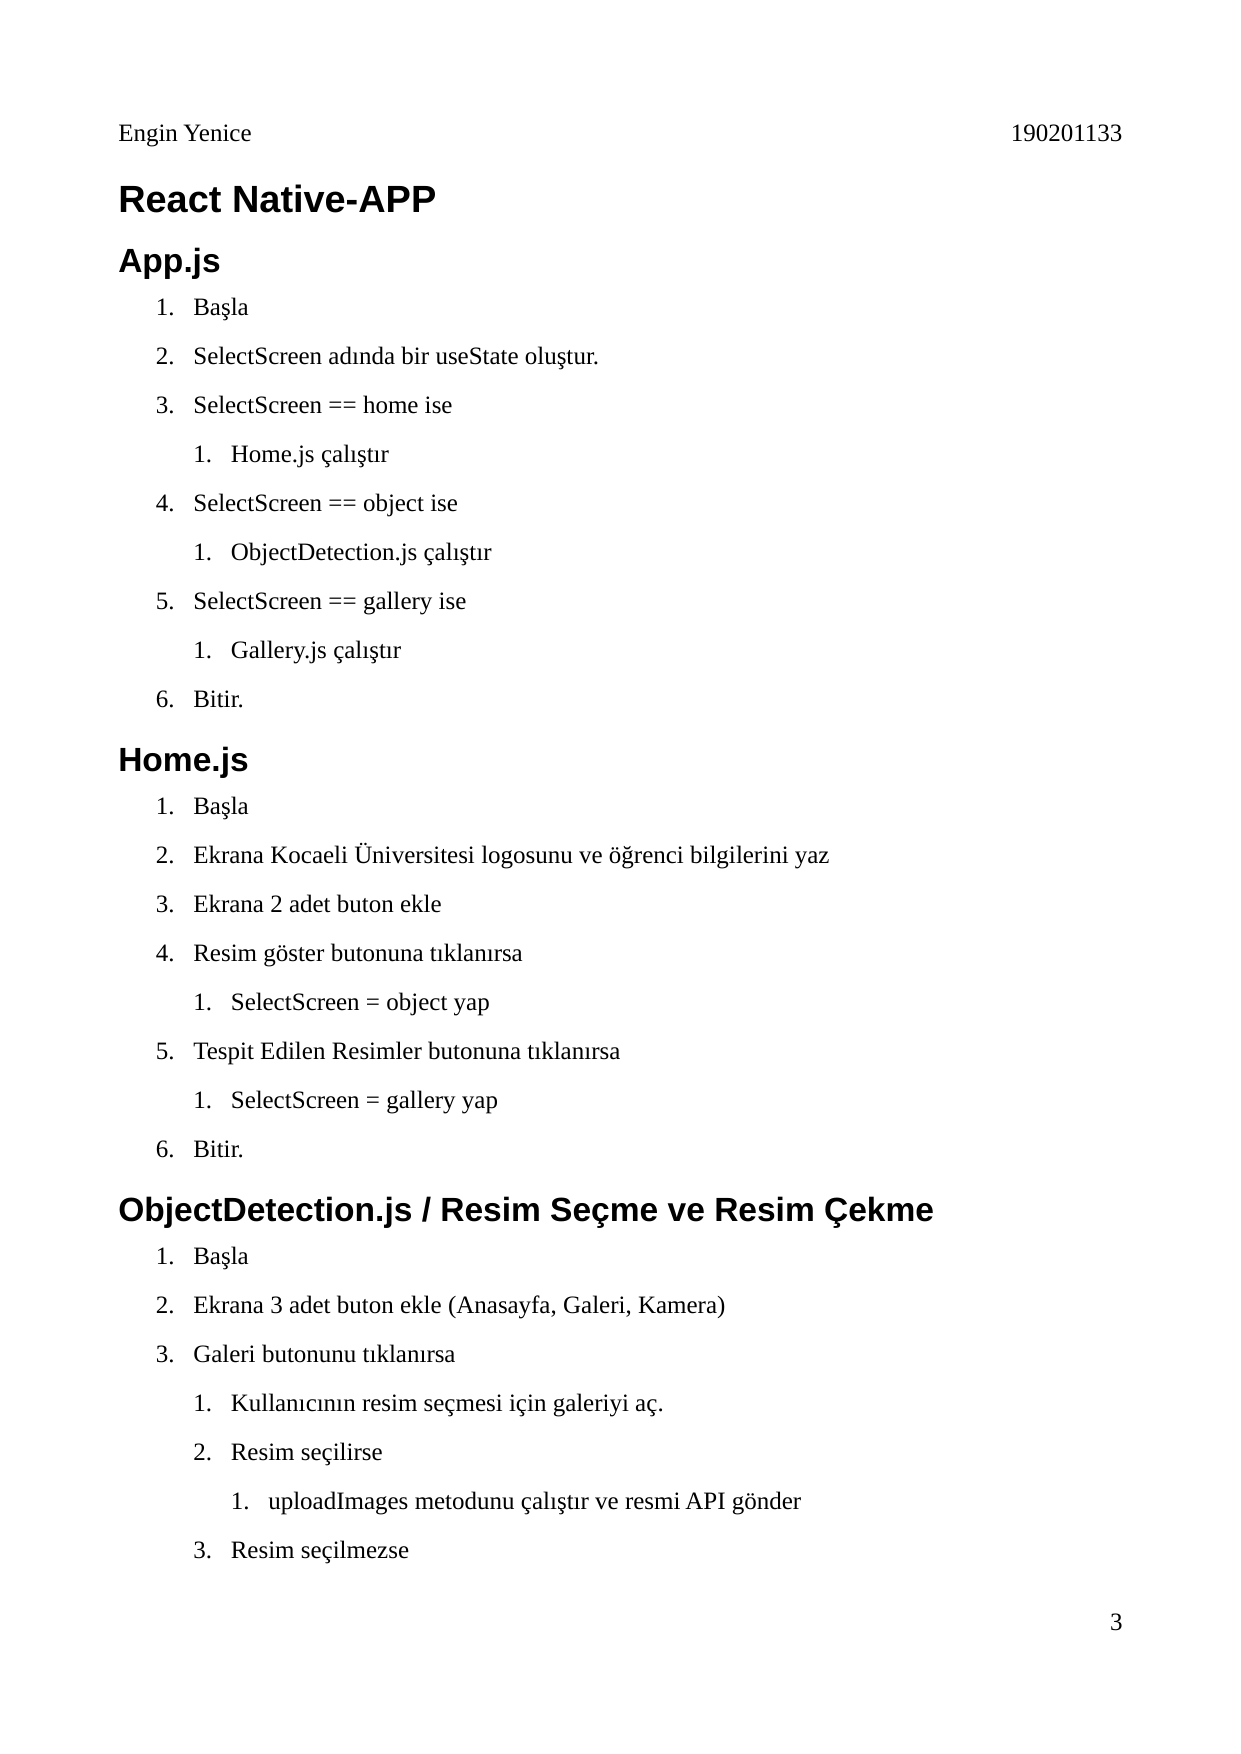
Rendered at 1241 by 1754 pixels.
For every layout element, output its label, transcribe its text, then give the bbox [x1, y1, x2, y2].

list Home.js çalıştır [193, 439, 1122, 468]
subtitle App.js [118, 241, 1122, 279]
list Başla [156, 1241, 1122, 1269]
list Ekrana Kocaeli Üniversitesi logosunu ve öğrenci bilgilerini yaz [156, 840, 1122, 869]
list SelectScreen = object yap [193, 987, 1122, 1016]
list uploadImages metodunu çalıştır ve resmi API gönder [231, 1486, 1122, 1515]
list SelectScreen == object ise [156, 488, 1122, 517]
subtitle React Native-APP [118, 176, 1122, 220]
list Resim seçilirse [193, 1437, 1122, 1466]
list SelectScreen == gallery ise [156, 586, 1122, 615]
list Bitir. [156, 1134, 1122, 1163]
list SelectScreen = gallery yap [193, 1085, 1122, 1114]
list Başla [156, 292, 1122, 321]
list Resim seçilmezse [193, 1535, 1122, 1564]
list Galeri butonunu tıklanırsa [156, 1339, 1122, 1368]
list Gallery.js çalıştır [193, 635, 1122, 664]
list Başla [156, 791, 1122, 820]
subtitle ObjectDetection.js / Resim Seçme ve Resim Çekme [118, 1190, 1122, 1228]
list SelectScreen adında bir useState oluştur. [156, 341, 1122, 370]
list Kullanıcının resim seçmesi için galeriyi aç. [193, 1388, 1122, 1417]
list Resim göster butonuna tıklanırsa [156, 938, 1122, 967]
list Bitir. [156, 684, 1122, 713]
list ObjectDetection.js çalıştır [193, 537, 1122, 566]
list Tespit Edilen Resimler butonuna tıklanırsa [156, 1036, 1122, 1065]
list Ekrana 2 adet buton ekle [156, 889, 1122, 918]
subtitle Home.js [118, 740, 1122, 778]
list SelectScreen == home ise [156, 390, 1122, 419]
list Ekrana 3 adet buton ekle (Anasayfa, Galeri, Kamera) [156, 1290, 1122, 1319]
